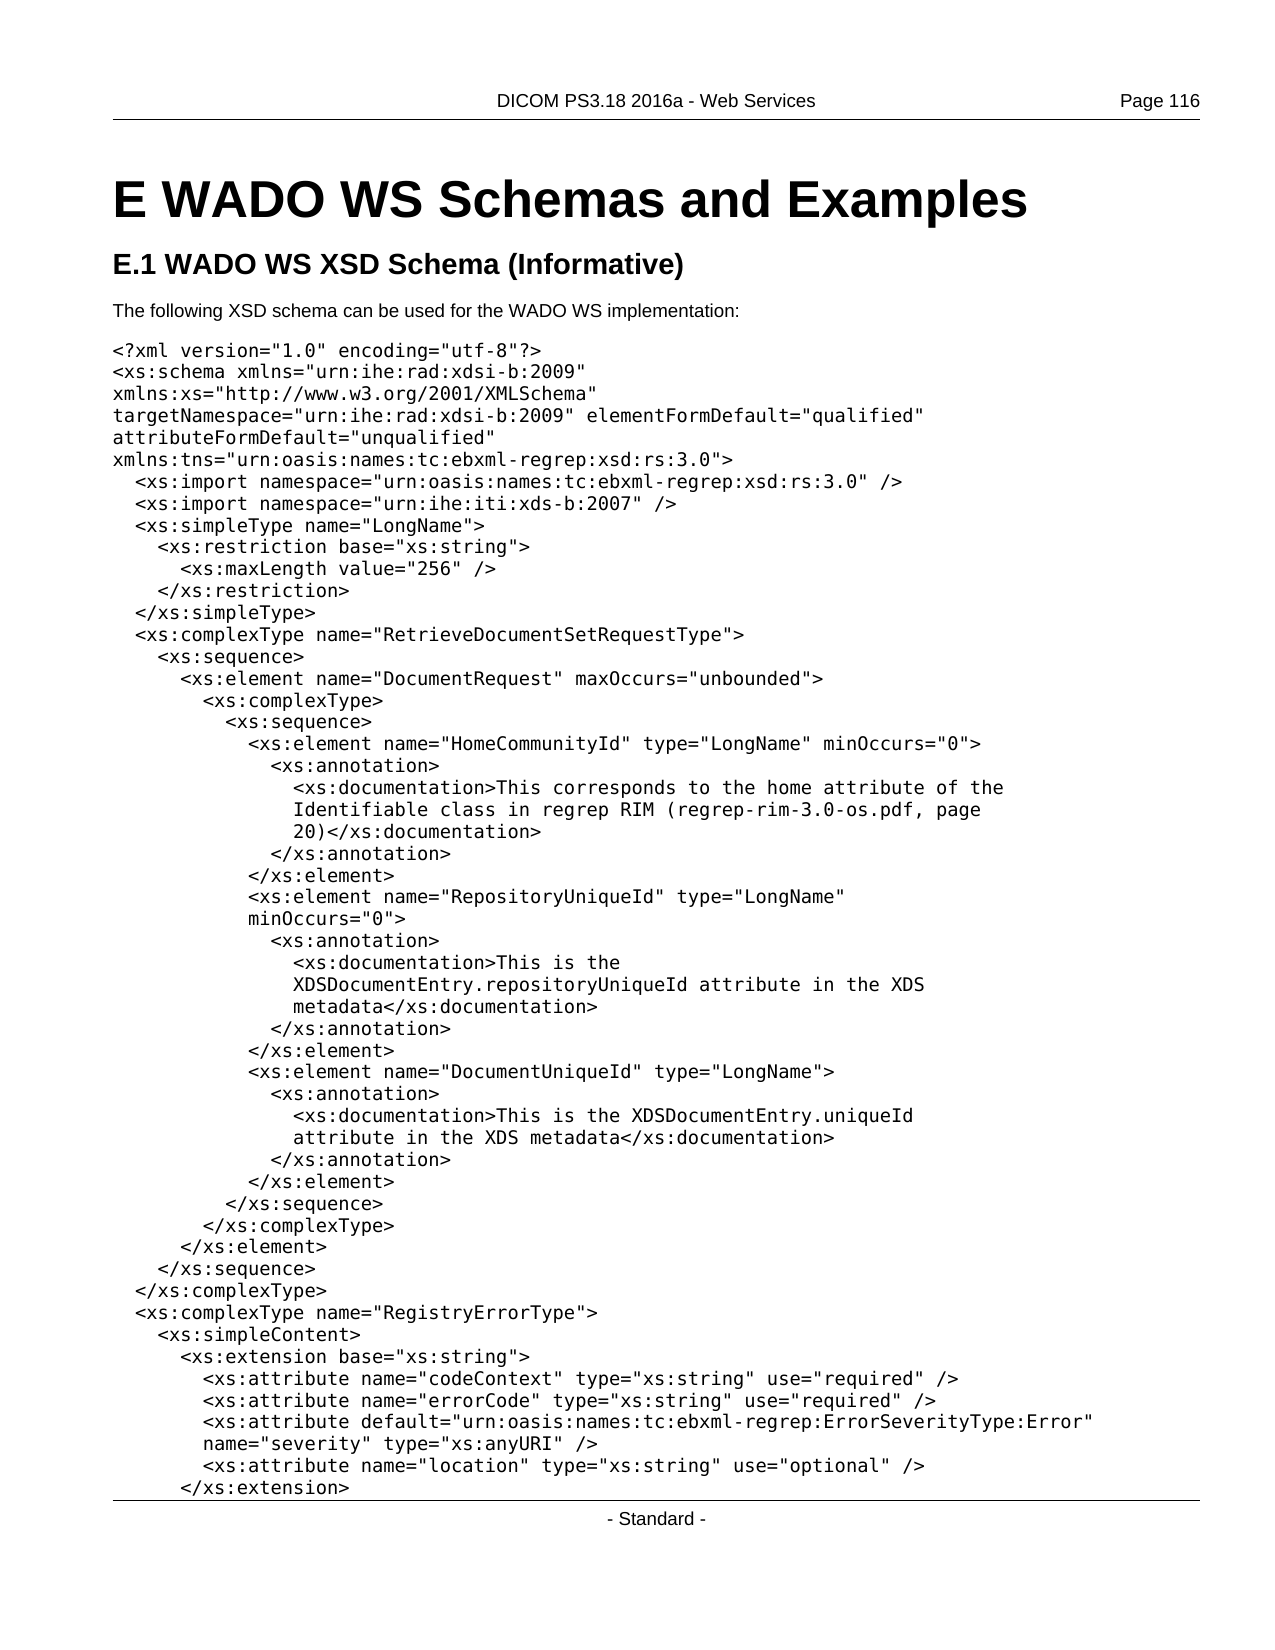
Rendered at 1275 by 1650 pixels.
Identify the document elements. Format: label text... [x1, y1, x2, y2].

text E.1 WADO WS XSD Schema (Informative) [112, 247, 1200, 281]
text <?xml version="1.0" encoding="utf-8"?> <xs:schema xmlns="urn:ihe:rad:xdsi-b:2009" xmlns:xs="http://www.w3.org/2001/XMLSchema" targetNamespace="urn:ihe:rad:xdsi-b:2009" elementFormDefault="qualified" attributeFormDefault="unqualified" xmlns:tns="urn:oasis:names:tc:ebxml-regrep:xsd:rs:3.0"> <xs:import namespace="urn:oasis:names:tc:ebxml-regrep:xsd:rs:3.0" /> <xs:import namespace="urn:ihe:iti:xds-b:2007" /> <xs:simpleType name="LongName"> <xs:restriction base="xs:string"> <xs:maxLength value="256" /> </xs:restriction> </xs:simpleType> <xs:complexType name="RetrieveDocumentSetRequestType"> <xs:sequence> <xs:element name="DocumentRequest" maxOccurs="unbounded"> <xs:complexType> <xs:sequence> <xs:element name="HomeCommunityId" type="LongName" minOccurs="0"> <xs:annotation> <xs:documentation>This corresponds to the home attribute of the Identifiable class in regrep RIM (regrep-rim-3.0-os.pdf, page 20)</xs:documentation> </xs:annotation> </xs:element> <xs:element name="RepositoryUniqueId" type="LongName" minOccurs="0"> <xs:annotation> <xs:documentation>This is the XDSDocumentEntry.repositoryUniqueId attribute in the XDS metadata</xs:documentation> </xs:annotation> </xs:element> <xs:element name="DocumentUniqueId" type="LongName"> <xs:annotation> <xs:documentation>This is the XDSDocumentEntry.uniqueId attribute in the XDS metadata</xs:documentation> </xs:annotation> </xs:element> </xs:sequence> </xs:complexType> </xs:element> </xs:sequence> </xs:complexType> <xs:complexType name="RegistryErrorType"> <xs:simpleContent> <xs:extension base="xs:string"> <xs:attribute name="codeContext" type="xs:string" use="required" /> <xs:attribute name="errorCode" type="xs:string" use="required" /> <xs:attribute default="urn:oasis:names:tc:ebxml-regrep:ErrorSeverityType:Error" name="severity" type="xs:anyURI" /> <xs:attribute name="location" type="xs:string" use="optional" /> </xs:extension> [112, 340, 1200, 1499]
text E WADO WS Schemas and Examples [112, 169, 1200, 228]
text The following XSD schema can be used for the WADO WS implementation: [112, 299, 1200, 321]
